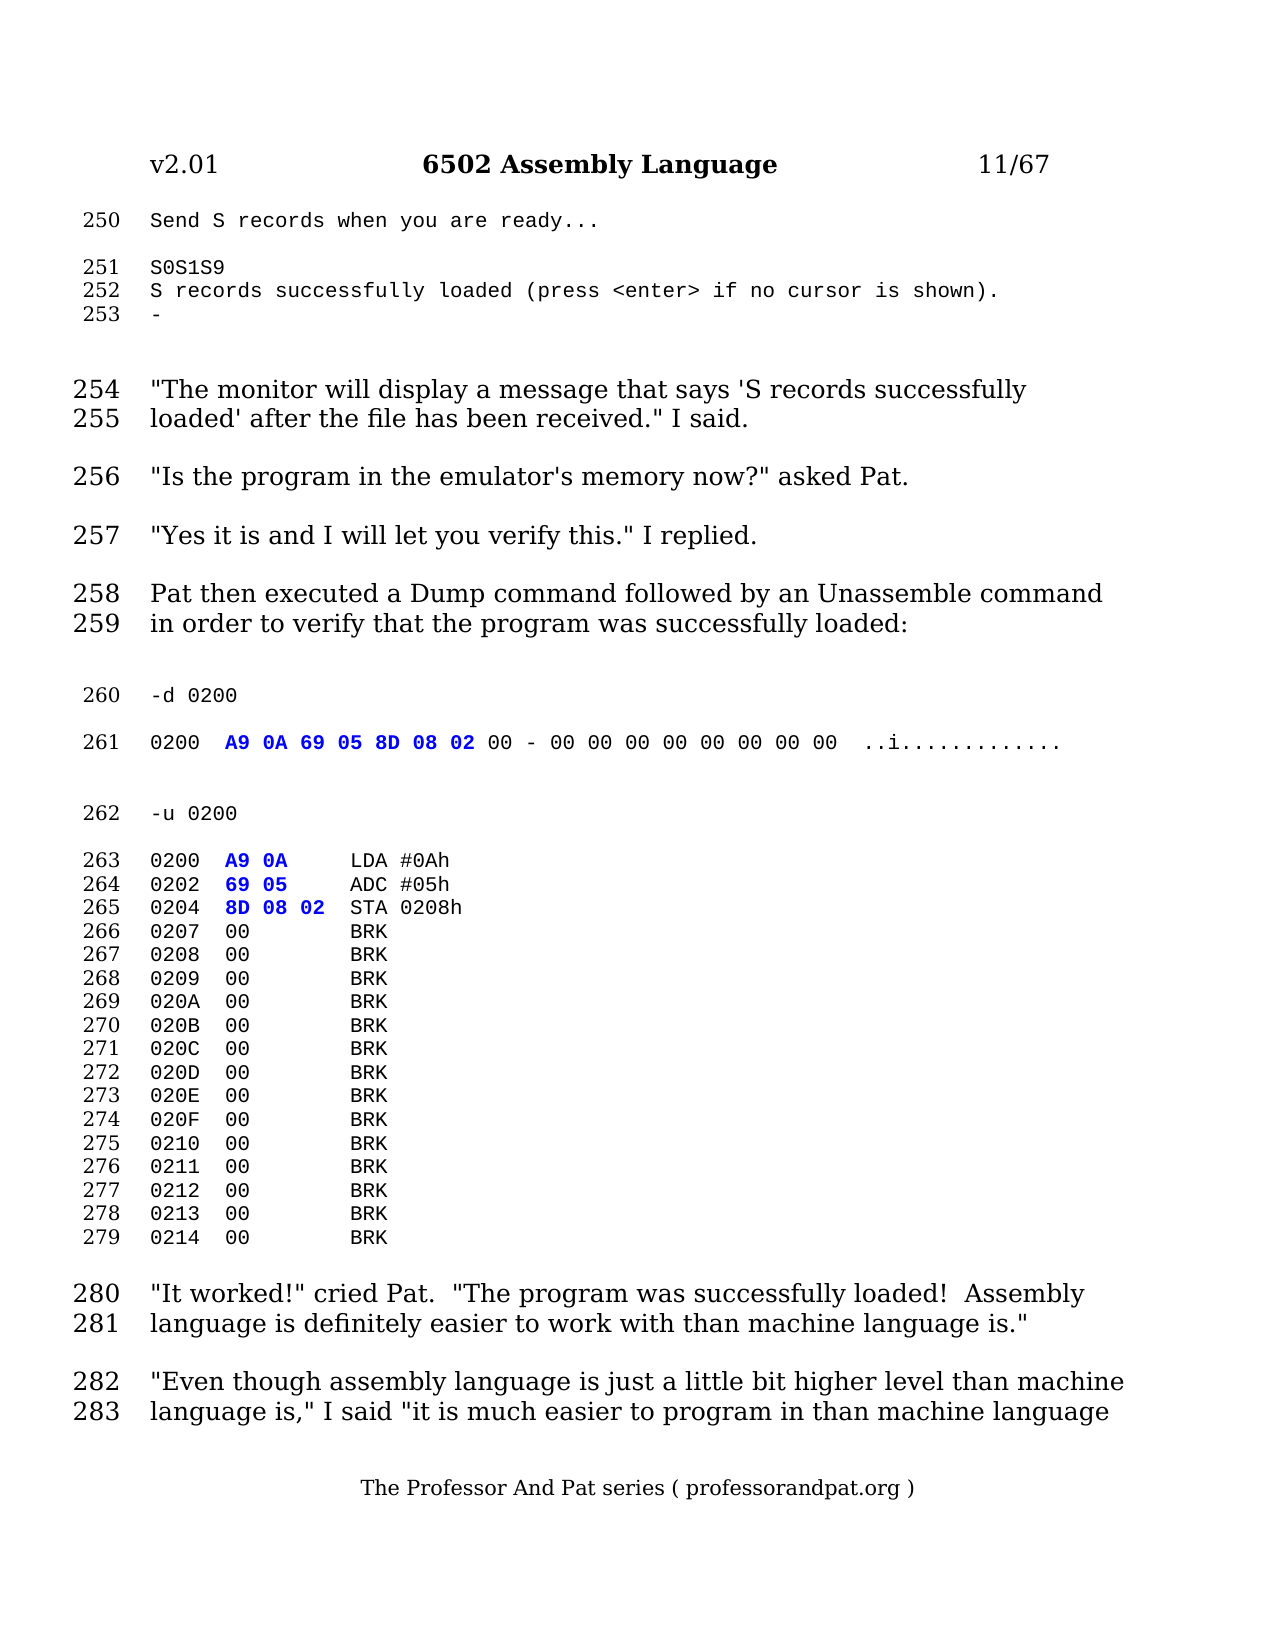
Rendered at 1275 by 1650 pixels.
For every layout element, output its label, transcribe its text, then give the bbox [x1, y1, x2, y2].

text 0200 A9 0A LDA #0Ah [150, 850, 1125, 874]
text 0202 69 05 ADC #05h [150, 874, 1125, 897]
text 020B 00 BRK [150, 1015, 1125, 1038]
text 0212 00 BRK [150, 1180, 1125, 1203]
text -d 0200 [150, 685, 1125, 709]
text - [150, 304, 1125, 328]
text 0208 00 BRK [150, 944, 1125, 968]
text 020A 00 BRK [150, 991, 1125, 1015]
text S0S1S9 [150, 257, 1125, 281]
text 0210 00 BRK [150, 1133, 1125, 1156]
text 0200 A9 0A 69 05 8D 08 02 00 - 00 00 00 00 00 00 00 00 ..i............. [150, 732, 1125, 756]
text 020D 00 BRK [150, 1062, 1125, 1086]
text Pat then executed a Dump command followed by an Unassemble command in order to verify that the program was successfully loaded: [150, 580, 1125, 638]
text 0204 8D 08 02 STA 0208h [150, 897, 1125, 921]
text 0213 00 BRK [150, 1203, 1125, 1227]
text "Yes it is and I will let you verify this." I replied. [150, 521, 1125, 550]
text 020F 00 BRK [150, 1109, 1125, 1133]
text "It worked!" cried Pat. "The program was successfully loaded! Assembly language is definitely easier to work with than machine language is." [150, 1279, 1125, 1338]
text 020E 00 BRK [150, 1086, 1125, 1109]
text 0207 00 BRK [150, 921, 1125, 944]
text 020C 00 BRK [150, 1038, 1125, 1062]
text 0209 00 BRK [150, 968, 1125, 991]
text S records successfully loaded (press <enter> if no cursor is shown). [150, 281, 1125, 304]
text Send S records when you are ready... [150, 210, 1125, 233]
text -u 0200 [150, 803, 1125, 827]
text 0214 00 BRK [150, 1227, 1125, 1250]
text "The monitor will display a message that says 'S records successfully loaded' after the file has been received." I said. [150, 375, 1125, 433]
text "Even though assembly language is just a little bit higher level than machine language is," I said "it is much easier to program in than machine language [150, 1367, 1125, 1426]
text 0211 00 BRK [150, 1156, 1125, 1180]
text "Is the program in the emulator's memory now?" asked Pat. [150, 463, 1125, 492]
